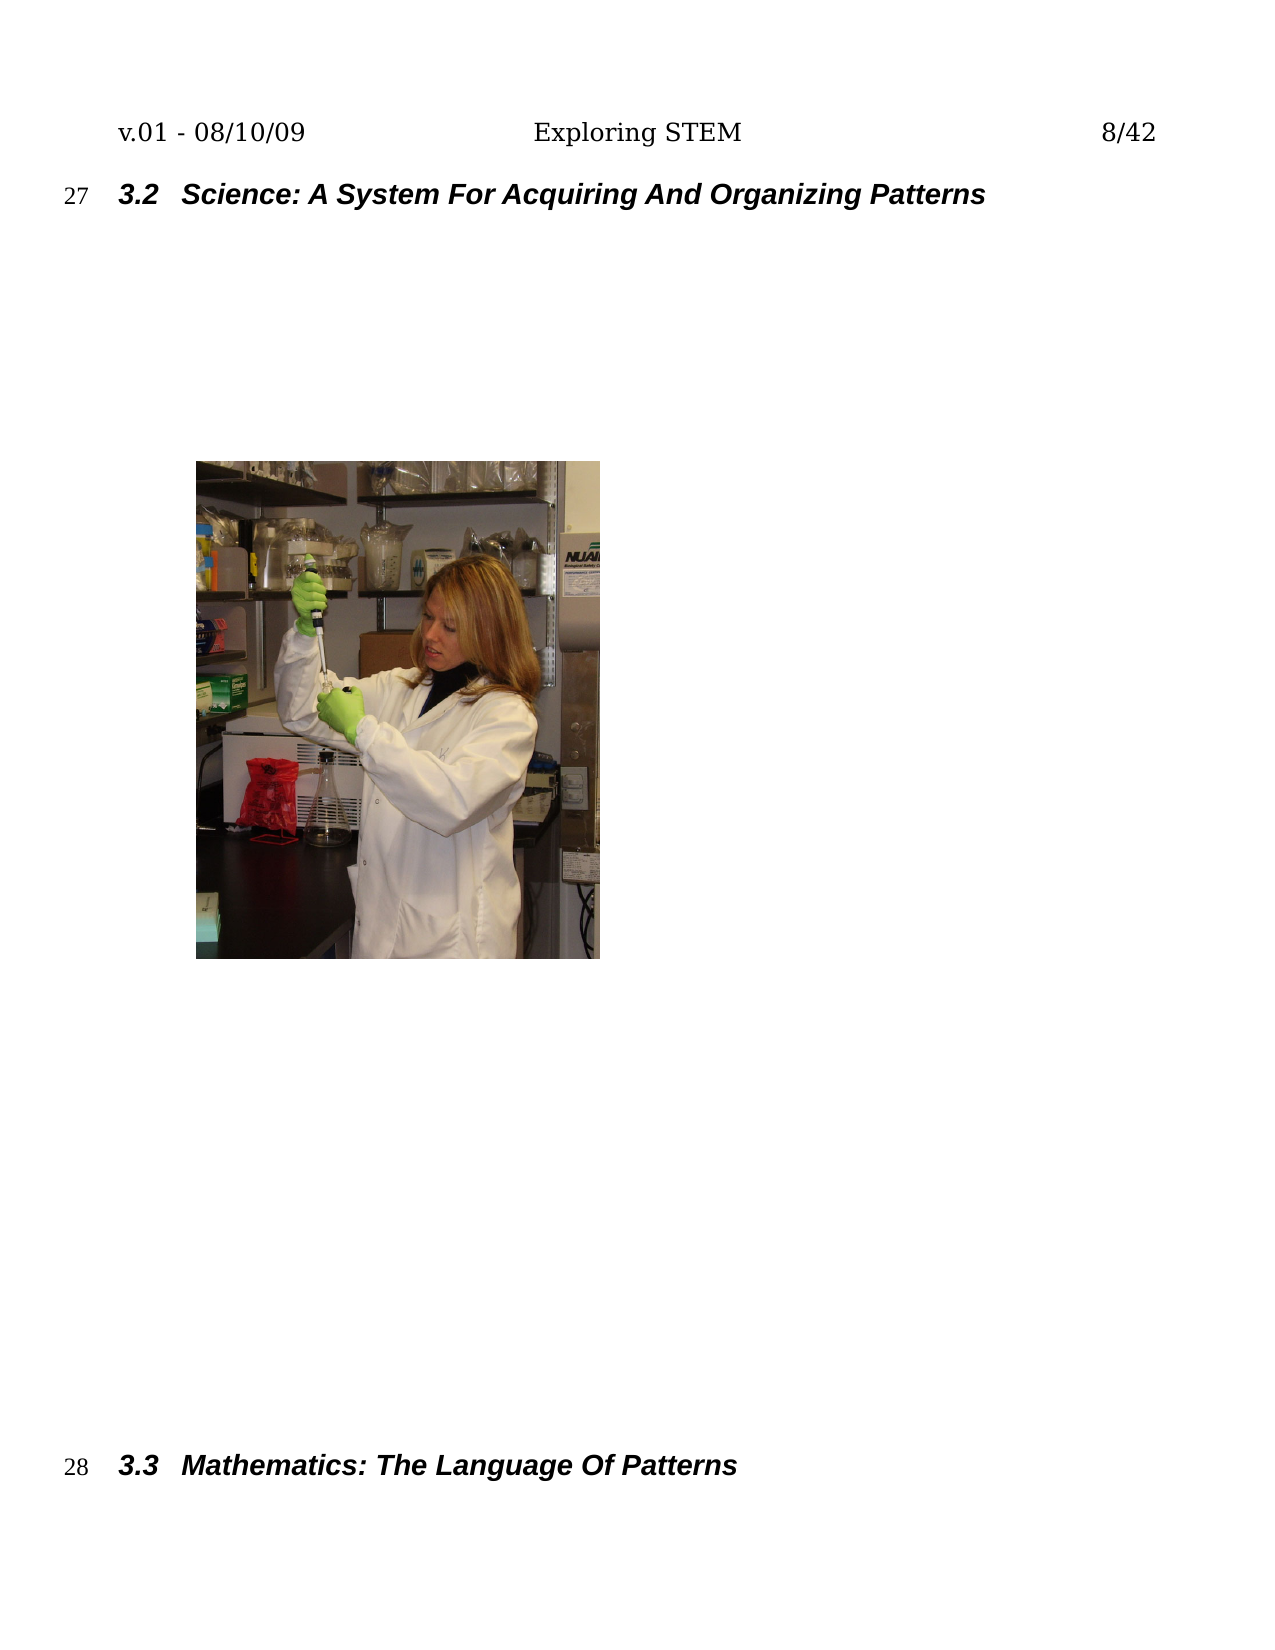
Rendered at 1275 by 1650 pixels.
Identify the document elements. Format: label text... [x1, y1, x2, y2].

picture [196, 461, 600, 959]
subtitle Science: A System For Acquiring And Organizing Patterns [118, 177, 1157, 210]
subtitle Mathematics: The Language Of Patterns [118, 1448, 1157, 1481]
